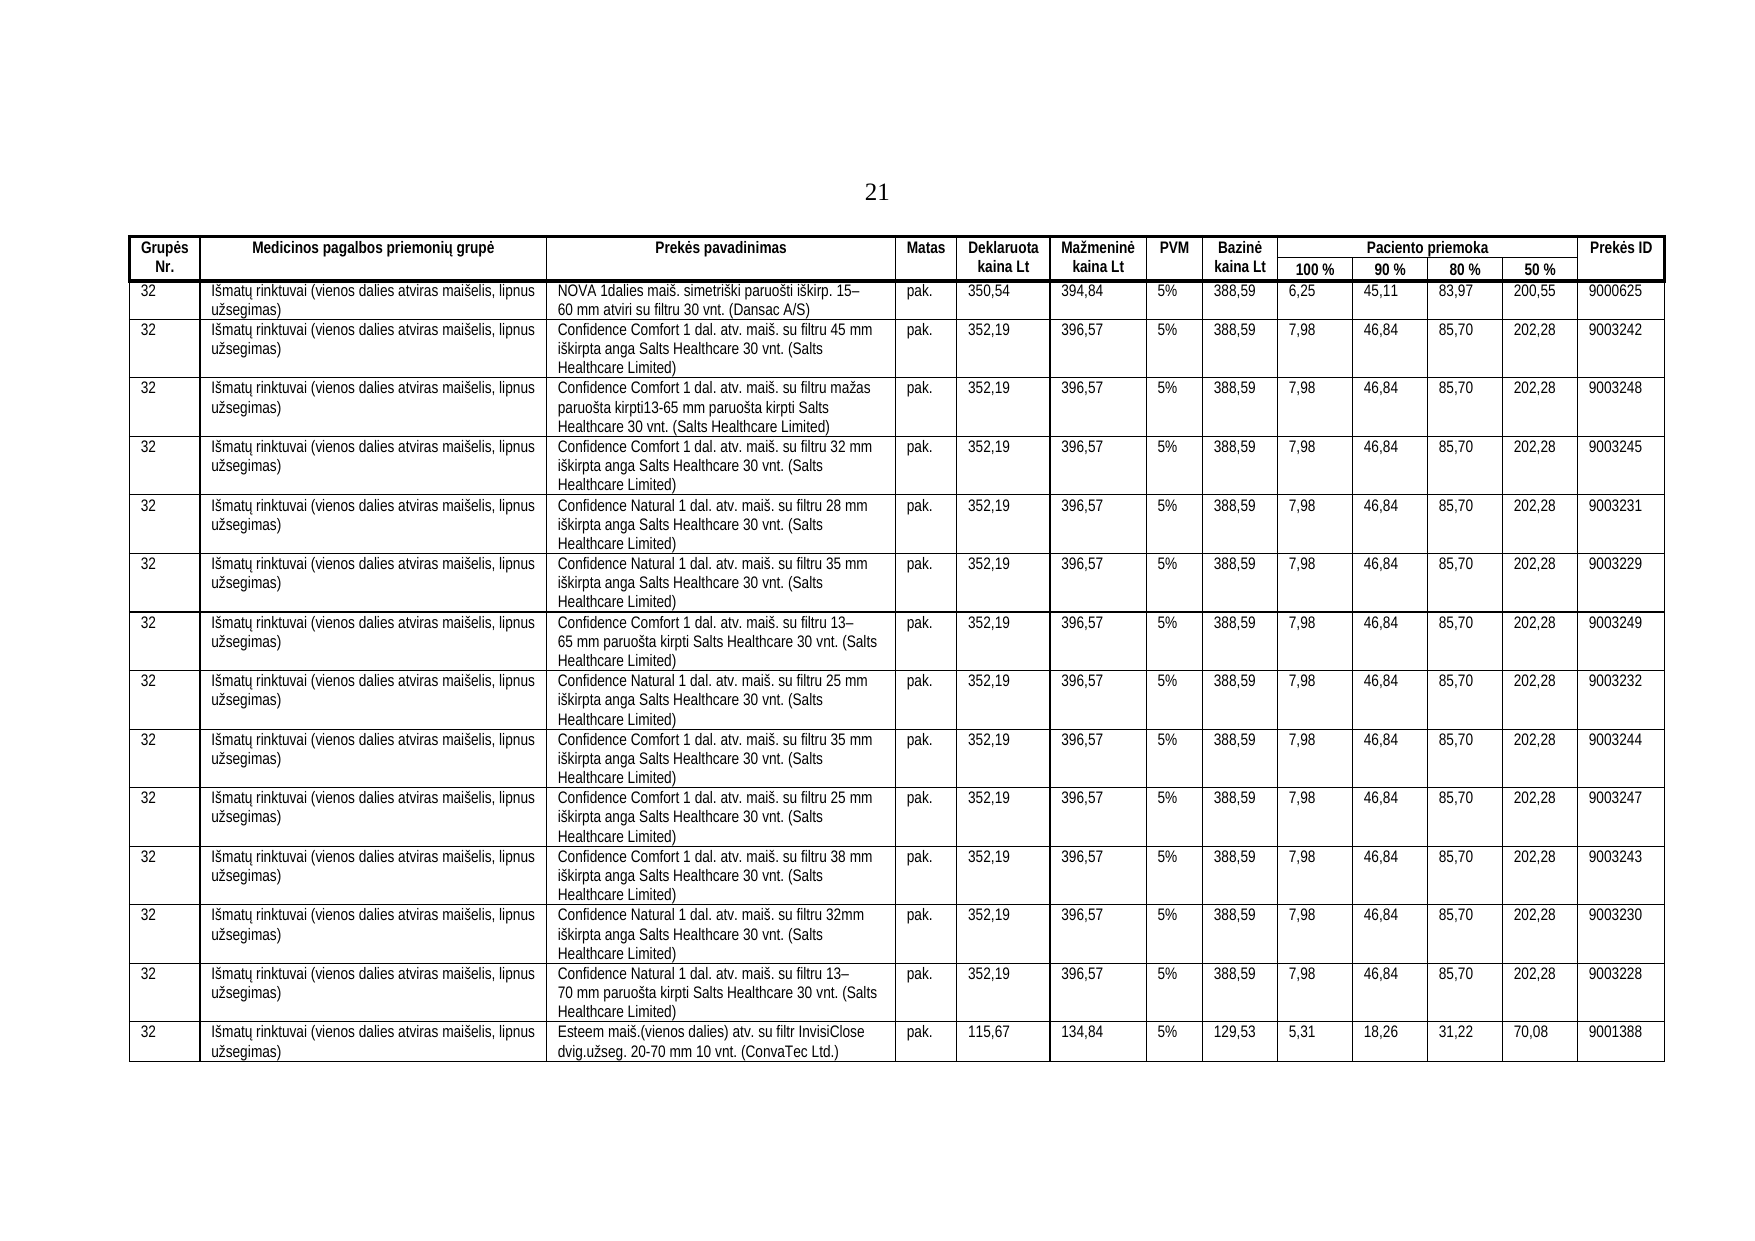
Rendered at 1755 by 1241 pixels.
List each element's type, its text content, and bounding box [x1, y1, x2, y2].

table_cell Confidence Natural 1 dal. atv. maiš. su filtru 35 mm iškirpta anga Salts Healthcare 30 vnt. (Salts Healthcare Limited) [547, 554, 895, 611]
table_cell 9003231 [1578, 495, 1664, 553]
table_cell 7,98 [1278, 320, 1352, 377]
table_cell 7,98 [1278, 671, 1352, 728]
table_cell 352,19 [957, 437, 1049, 494]
table_cell pak. [896, 378, 956, 436]
table_cell pak. [896, 905, 956, 963]
table_cell 352,19 [957, 964, 1049, 1021]
table_header Paciento priemoka [1278, 238, 1577, 257]
table_cell 5% [1147, 905, 1202, 963]
table_cell 18,26 [1353, 1022, 1427, 1061]
table_cell 352,19 [957, 554, 1049, 611]
table_cell 200,55 [1503, 283, 1577, 319]
table_cell Esteem maiš.(vienos dalies) atv. su filtr InvisiClose dvig.užseg. 20-70 mm 10 vnt. (ConvaTec Ltd.) [547, 1022, 895, 1061]
table_cell 46,84 [1353, 320, 1427, 377]
table_cell 388,59 [1203, 437, 1277, 494]
table_header Bazinė kaina Lt [1203, 238, 1277, 279]
table_cell Confidence Comfort 1 dal. atv. maiš. su filtru 35 mm iškirpta anga Salts Healthcare 30 vnt. (Salts Healthcare Limited) [547, 730, 895, 787]
table_cell 388,59 [1203, 730, 1277, 787]
table_cell 388,59 [1203, 671, 1277, 728]
table_cell pak. [896, 1022, 956, 1061]
table_cell 32 [130, 378, 199, 436]
table_cell 396,57 [1051, 320, 1146, 377]
table_cell 5% [1147, 378, 1202, 436]
table_cell 202,28 [1503, 320, 1577, 377]
table_cell 134,84 [1051, 1022, 1146, 1061]
table_cell 85,70 [1428, 613, 1502, 670]
table_cell Confidence Natural 1 dal. atv. maiš. su filtru 32mm iškirpta anga Salts Healthcare 30 vnt. (Salts Healthcare Limited) [547, 905, 895, 963]
table_cell 46,84 [1353, 378, 1427, 436]
table_cell 352,19 [957, 320, 1049, 377]
table_cell 85,70 [1428, 437, 1502, 494]
table_cell Išmatų rinktuvai (vienos dalies atviras maišelis, lipnus užsegimas) [201, 964, 546, 1021]
table_cell 7,98 [1278, 847, 1352, 904]
table_cell 9003245 [1578, 437, 1664, 494]
table_cell Confidence Comfort 1 dal. atv. maiš. su filtru 32 mm iškirpta anga Salts Healthcare 30 vnt. (Salts Healthcare Limited) [547, 437, 895, 494]
table_cell 9003242 [1578, 320, 1664, 377]
table_cell 396,57 [1051, 495, 1146, 553]
table_cell Išmatų rinktuvai (vienos dalies atviras maišelis, lipnus užsegimas) [201, 1022, 546, 1061]
table_cell Išmatų rinktuvai (vienos dalies atviras maišelis, lipnus užsegimas) [201, 554, 546, 611]
table_cell 7,98 [1278, 964, 1352, 1021]
table_cell Išmatų rinktuvai (vienos dalies atviras maišelis, lipnus užsegimas) [201, 847, 546, 904]
table_cell 7,98 [1278, 495, 1352, 553]
table_cell Confidence Natural 1 dal. atv. maiš. su filtru 25 mm iškirpta anga Salts Healthcare 30 vnt. (Salts Healthcare Limited) [547, 671, 895, 728]
table_cell 396,57 [1051, 847, 1146, 904]
table_cell 388,59 [1203, 378, 1277, 436]
table_cell 32 [130, 320, 199, 377]
table_cell 50 % [1503, 258, 1577, 279]
table_cell 352,19 [957, 905, 1049, 963]
table_cell Confidence Comfort 1 dal. atv. maiš. su filtru 25 mm iškirpta anga Salts Healthcare 30 vnt. (Salts Healthcare Limited) [547, 788, 895, 846]
table_cell 9003229 [1578, 554, 1664, 611]
table_cell 388,59 [1203, 283, 1277, 319]
table_cell 85,70 [1428, 671, 1502, 728]
table_cell 5% [1147, 495, 1202, 553]
table_cell 100 % [1278, 258, 1352, 279]
table_cell 83,97 [1428, 283, 1502, 319]
table_cell 85,70 [1428, 495, 1502, 553]
table_cell 85,70 [1428, 730, 1502, 787]
table_cell Confidence Comfort 1 dal. atv. maiš. su filtru 45 mm iškirpta anga Salts Healthcare 30 vnt. (Salts Healthcare Limited) [547, 320, 895, 377]
table_cell 85,70 [1428, 378, 1502, 436]
table_cell 396,57 [1051, 730, 1146, 787]
table_cell 5% [1147, 1022, 1202, 1061]
table_cell 202,28 [1503, 613, 1577, 670]
table_cell 32 [130, 495, 199, 553]
table_cell 46,84 [1353, 437, 1427, 494]
table_header Mažmeninė kaina Lt [1051, 238, 1146, 279]
table_header Prekės ID [1578, 238, 1663, 279]
table_cell 32 [130, 730, 199, 787]
table_cell 7,98 [1278, 613, 1352, 670]
table_header PVM [1147, 238, 1202, 279]
table_cell 352,19 [957, 730, 1049, 787]
table_cell 202,28 [1503, 788, 1577, 846]
table_cell 46,84 [1353, 671, 1427, 728]
table_cell Confidence Comfort 1 dal. atv. maiš. su filtru 38 mm iškirpta anga Salts Healthcare 30 vnt. (Salts Healthcare Limited) [547, 847, 895, 904]
table_cell 352,19 [957, 788, 1049, 846]
table_cell 32 [130, 788, 199, 846]
table_cell 46,84 [1353, 964, 1427, 1021]
table_cell 32 [130, 1022, 199, 1061]
table_cell 32 [130, 905, 199, 963]
table_cell 202,28 [1503, 378, 1577, 436]
table_cell NOVA 1dalies maiš. simetriški paruošti iškirp. 15–60 mm atviri su filtru 30 vnt. (Dansac A/S) [547, 283, 895, 319]
table_cell pak. [896, 730, 956, 787]
table_cell 46,84 [1353, 495, 1427, 553]
table_cell Confidence Natural 1 dal. atv. maiš. su filtru 13–70 mm paruošta kirpti Salts Healthcare 30 vnt. (Salts Healthcare Limited) [547, 964, 895, 1021]
table_cell Išmatų rinktuvai (vienos dalies atviras maišelis, lipnus užsegimas) [201, 788, 546, 846]
table_cell 85,70 [1428, 320, 1502, 377]
table_cell 202,28 [1503, 730, 1577, 787]
table_cell 32 [130, 964, 199, 1021]
table_cell 388,59 [1203, 964, 1277, 1021]
table_cell pak. [896, 320, 956, 377]
table_cell 9003232 [1578, 671, 1664, 728]
table_cell 85,70 [1428, 554, 1502, 611]
table_cell pak. [896, 283, 956, 319]
table_cell 6,25 [1278, 283, 1352, 319]
table_cell 352,19 [957, 378, 1049, 436]
table_cell 5% [1147, 671, 1202, 728]
table_cell 9003243 [1578, 847, 1664, 904]
table_cell 9003247 [1578, 788, 1664, 846]
table_cell Išmatų rinktuvai (vienos dalies atviras maišelis, lipnus užsegimas) [201, 283, 546, 319]
table_cell pak. [896, 847, 956, 904]
table_cell 9000625 [1578, 283, 1664, 319]
table_cell pak. [896, 437, 956, 494]
table_cell 85,70 [1428, 788, 1502, 846]
table_cell Išmatų rinktuvai (vienos dalies atviras maišelis, lipnus užsegimas) [201, 905, 546, 963]
table_cell 5% [1147, 437, 1202, 494]
table_cell Išmatų rinktuvai (vienos dalies atviras maišelis, lipnus užsegimas) [201, 671, 546, 728]
table_cell 352,19 [957, 671, 1049, 728]
table_cell 388,59 [1203, 788, 1277, 846]
table_cell 396,57 [1051, 378, 1146, 436]
table_cell 5% [1147, 730, 1202, 787]
table_cell 46,84 [1353, 847, 1427, 904]
table_cell pak. [896, 613, 956, 670]
table_cell 388,59 [1203, 613, 1277, 670]
table_cell 32 [130, 671, 199, 728]
table_cell 46,84 [1353, 613, 1427, 670]
table_cell Confidence Comfort 1 dal. atv. maiš. su filtru 13–65 mm paruošta kirpti Salts Healthcare 30 vnt. (Salts Healthcare Limited) [547, 613, 895, 670]
table_cell 396,57 [1051, 905, 1146, 963]
table_cell 5% [1147, 283, 1202, 319]
table_cell 32 [130, 283, 199, 319]
table_cell 9003249 [1578, 613, 1664, 670]
table_cell 9003244 [1578, 730, 1664, 787]
table_header Prekės pavadinimas [547, 238, 895, 279]
table_cell 5% [1147, 788, 1202, 846]
table_cell 46,84 [1353, 788, 1427, 846]
table_cell 350,54 [957, 283, 1049, 319]
table_cell Išmatų rinktuvai (vienos dalies atviras maišelis, lipnus užsegimas) [201, 320, 546, 377]
table_cell 46,84 [1353, 554, 1427, 611]
table_cell 394,84 [1051, 283, 1146, 319]
table_cell 388,59 [1203, 495, 1277, 553]
table_cell 202,28 [1503, 495, 1577, 553]
table_cell 388,59 [1203, 554, 1277, 611]
table_cell 9003248 [1578, 378, 1664, 436]
table_cell pak. [896, 671, 956, 728]
table_cell 202,28 [1503, 905, 1577, 963]
table_cell 7,98 [1278, 378, 1352, 436]
table_cell 5% [1147, 554, 1202, 611]
table_cell 202,28 [1503, 437, 1577, 494]
table_cell Confidence Natural 1 dal. atv. maiš. su filtru 28 mm iškirpta anga Salts Healthcare 30 vnt. (Salts Healthcare Limited) [547, 495, 895, 553]
table_cell 7,98 [1278, 730, 1352, 787]
table_cell 5% [1147, 613, 1202, 670]
table_cell pak. [896, 554, 956, 611]
table_cell 352,19 [957, 847, 1049, 904]
table_header Grupės Nr. [131, 238, 199, 279]
table_cell Išmatų rinktuvai (vienos dalies atviras maišelis, lipnus užsegimas) [201, 613, 546, 670]
table_cell 46,84 [1353, 905, 1427, 963]
table_cell 5% [1147, 847, 1202, 904]
table_cell 70,08 [1503, 1022, 1577, 1061]
table_cell 80 % [1428, 258, 1502, 279]
table_cell 396,57 [1051, 788, 1146, 846]
table_cell 85,70 [1428, 905, 1502, 963]
table_cell 7,98 [1278, 554, 1352, 611]
table_cell 396,57 [1051, 964, 1146, 1021]
table_cell 396,57 [1051, 554, 1146, 611]
table_cell 5% [1147, 964, 1202, 1021]
table_cell 5,31 [1278, 1022, 1352, 1061]
table_cell 90 % [1353, 258, 1427, 279]
table_cell 202,28 [1503, 671, 1577, 728]
table_cell 7,98 [1278, 437, 1352, 494]
table_cell 85,70 [1428, 847, 1502, 904]
table_cell 202,28 [1503, 554, 1577, 611]
table_cell Confidence Comfort 1 dal. atv. maiš. su filtru mažas paruošta kirpti13-65 mm paruošta kirpti Salts Healthcare 30 vnt. (Salts Healthcare Limited) [547, 378, 895, 436]
table_cell 396,57 [1051, 613, 1146, 670]
table_cell 32 [130, 847, 199, 904]
table_cell 129,53 [1203, 1022, 1277, 1061]
table_cell 32 [130, 613, 199, 670]
table_cell pak. [896, 964, 956, 1021]
table_cell 45,11 [1353, 283, 1427, 319]
table_cell 9003230 [1578, 905, 1664, 963]
table_cell 115,67 [957, 1022, 1049, 1061]
table_cell 352,19 [957, 495, 1049, 553]
table_cell 46,84 [1353, 730, 1427, 787]
table_cell Išmatų rinktuvai (vienos dalies atviras maišelis, lipnus užsegimas) [201, 730, 546, 787]
table_cell 85,70 [1428, 964, 1502, 1021]
table_cell 396,57 [1051, 437, 1146, 494]
table_cell 9001388 [1578, 1022, 1664, 1061]
table_cell 202,28 [1503, 964, 1577, 1021]
table_header Medicinos pagalbos priemonių grupė [201, 238, 546, 279]
table_cell 388,59 [1203, 905, 1277, 963]
table_cell Išmatų rinktuvai (vienos dalies atviras maišelis, lipnus užsegimas) [201, 495, 546, 553]
table_cell 7,98 [1278, 905, 1352, 963]
table_cell 32 [130, 554, 199, 611]
table_cell 31,22 [1428, 1022, 1502, 1061]
table_cell Išmatų rinktuvai (vienos dalies atviras maišelis, lipnus užsegimas) [201, 437, 546, 494]
table_cell 388,59 [1203, 320, 1277, 377]
table_cell pak. [896, 495, 956, 553]
table_cell 5% [1147, 320, 1202, 377]
table_header Matas [896, 238, 956, 279]
table_cell 396,57 [1051, 671, 1146, 728]
table_cell pak. [896, 788, 956, 846]
table_header Deklaruota kaina Lt [957, 238, 1049, 279]
table_cell 202,28 [1503, 847, 1577, 904]
table_cell Išmatų rinktuvai (vienos dalies atviras maišelis, lipnus užsegimas) [201, 378, 546, 436]
table_cell 32 [130, 437, 199, 494]
table_cell 7,98 [1278, 788, 1352, 846]
table_cell 352,19 [957, 613, 1049, 670]
table_cell 388,59 [1203, 847, 1277, 904]
table_cell 9003228 [1578, 964, 1664, 1021]
